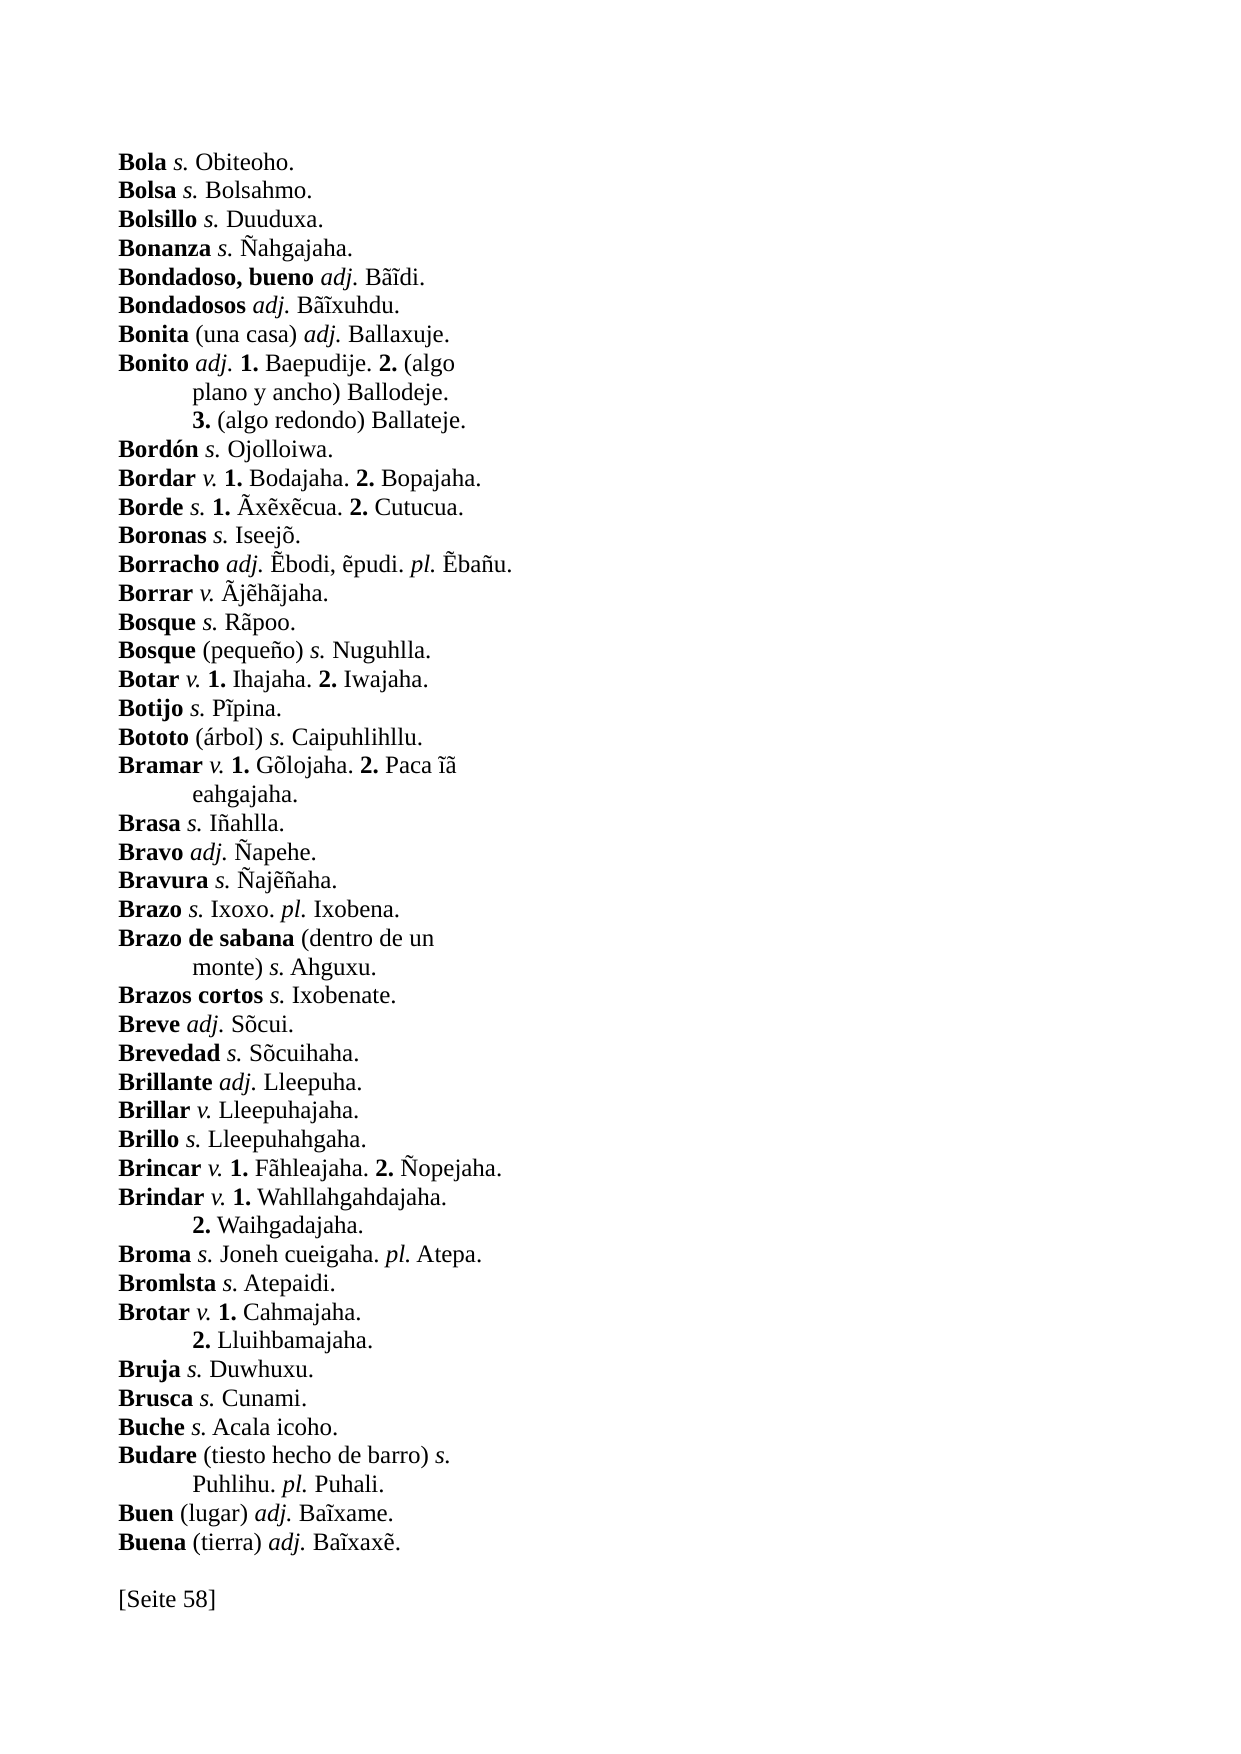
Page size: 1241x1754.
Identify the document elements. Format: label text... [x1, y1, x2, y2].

text Botar v. 1. Ihajaha. 2. Iwajaha. [118, 664, 1122, 693]
text Boronas s. Iseejõ. [118, 521, 1122, 549]
text Puhlihu. pl. Puhali. [118, 1469, 1122, 1498]
text Breve adj. Sõcui. [118, 1009, 1122, 1038]
text Buen (lugar) adj. Baĩxame. [118, 1498, 1122, 1527]
text Brincar v. 1. Fãhleajaha. 2. Ñopejaha. [118, 1153, 1122, 1182]
text Bordón s. Ojolloiwa. [118, 434, 1122, 463]
text Borrar v. Ãjẽhãjaha. [118, 578, 1122, 607]
text Brazos cortos s. Ixobenate. [118, 981, 1122, 1009]
text Bravura s. Ñajẽñaha. [118, 866, 1122, 894]
text Brasa s. Iñahlla. [118, 808, 1122, 837]
text Bosque (pequeño) s. Nuguhlla. [118, 636, 1122, 664]
text Bramar v. 1. Gõlojaha. 2. Paca ĩã [118, 751, 1122, 779]
text Borde s. 1. Ãxẽxẽcua. 2. Cutucua. [118, 492, 1122, 521]
text Bolsa s. Bolsahmo. [118, 176, 1122, 204]
text Buche s. Acala icoho. [118, 1412, 1122, 1441]
text 2. Waihgadajaha. [118, 1211, 1122, 1239]
text eahgajaha. [118, 779, 1122, 808]
text Bondadoso, bueno adj. Bãĩdi. [118, 262, 1122, 291]
text Bonito adj. 1. Baepudije. 2. (algo [118, 348, 1122, 377]
text 3. (algo redondo) Ballateje. [118, 406, 1122, 434]
text Brillo s. Lleepuhahgaha. [118, 1124, 1122, 1153]
text Bruja s. Duwhuxu. [118, 1354, 1122, 1383]
text Buena (tierra) adj. Baĩxaxẽ. [118, 1527, 1122, 1556]
text Brazo s. Ixoxo. pl. Ixobena. [118, 894, 1122, 923]
text Brevedad s. Sõcuihaha. [118, 1038, 1122, 1067]
text plano y ancho) Ballodeje. [118, 377, 1122, 406]
text Brillante adj. Lleepuha. [118, 1067, 1122, 1096]
text Bonanza s. Ñahgajaha. [118, 233, 1122, 262]
text Bosque s. Rãpoo. [118, 607, 1122, 636]
text Bolsillo s. Duuduxa. [118, 204, 1122, 233]
text Bondadosos adj. Bãĩxuhdu. [118, 291, 1122, 319]
text Bromlsta s. Atepaidi. [118, 1268, 1122, 1297]
text Broma s. Joneh cueigaha. pl. Atepa. [118, 1239, 1122, 1268]
text Borracho adj. Ẽbodi, ẽpudi. pl. Ẽbañu. [118, 549, 1122, 578]
text Brazo de sabana (dentro de un [118, 923, 1122, 952]
text Brusca s. Cunami. [118, 1383, 1122, 1412]
text Brillar v. Lleepuhajaha. [118, 1096, 1122, 1124]
text Brindar v. 1. Wahllahgahdajaha. [118, 1182, 1122, 1211]
text Budare (tiesto hecho de barro) s. [118, 1441, 1122, 1469]
text Brotar v. 1. Cahmajaha. [118, 1297, 1122, 1326]
text monte) s. Ahguxu. [118, 952, 1122, 981]
text Bravo adj. Ñapehe. [118, 837, 1122, 866]
text Bordar v. 1. Bodajaha. 2. Bopajaha. [118, 463, 1122, 492]
text Bototo (árbol) s. Caipuhlihllu. [118, 722, 1122, 751]
text [Seite 58] [118, 1584, 1122, 1613]
text Bonita (una casa) adj. Ballaxuje. [118, 319, 1122, 348]
text Bola s. Obiteoho. [118, 147, 1122, 176]
text 2. Lluihbamajaha. [118, 1326, 1122, 1354]
text Botijo s. Pĩpina. [118, 693, 1122, 722]
